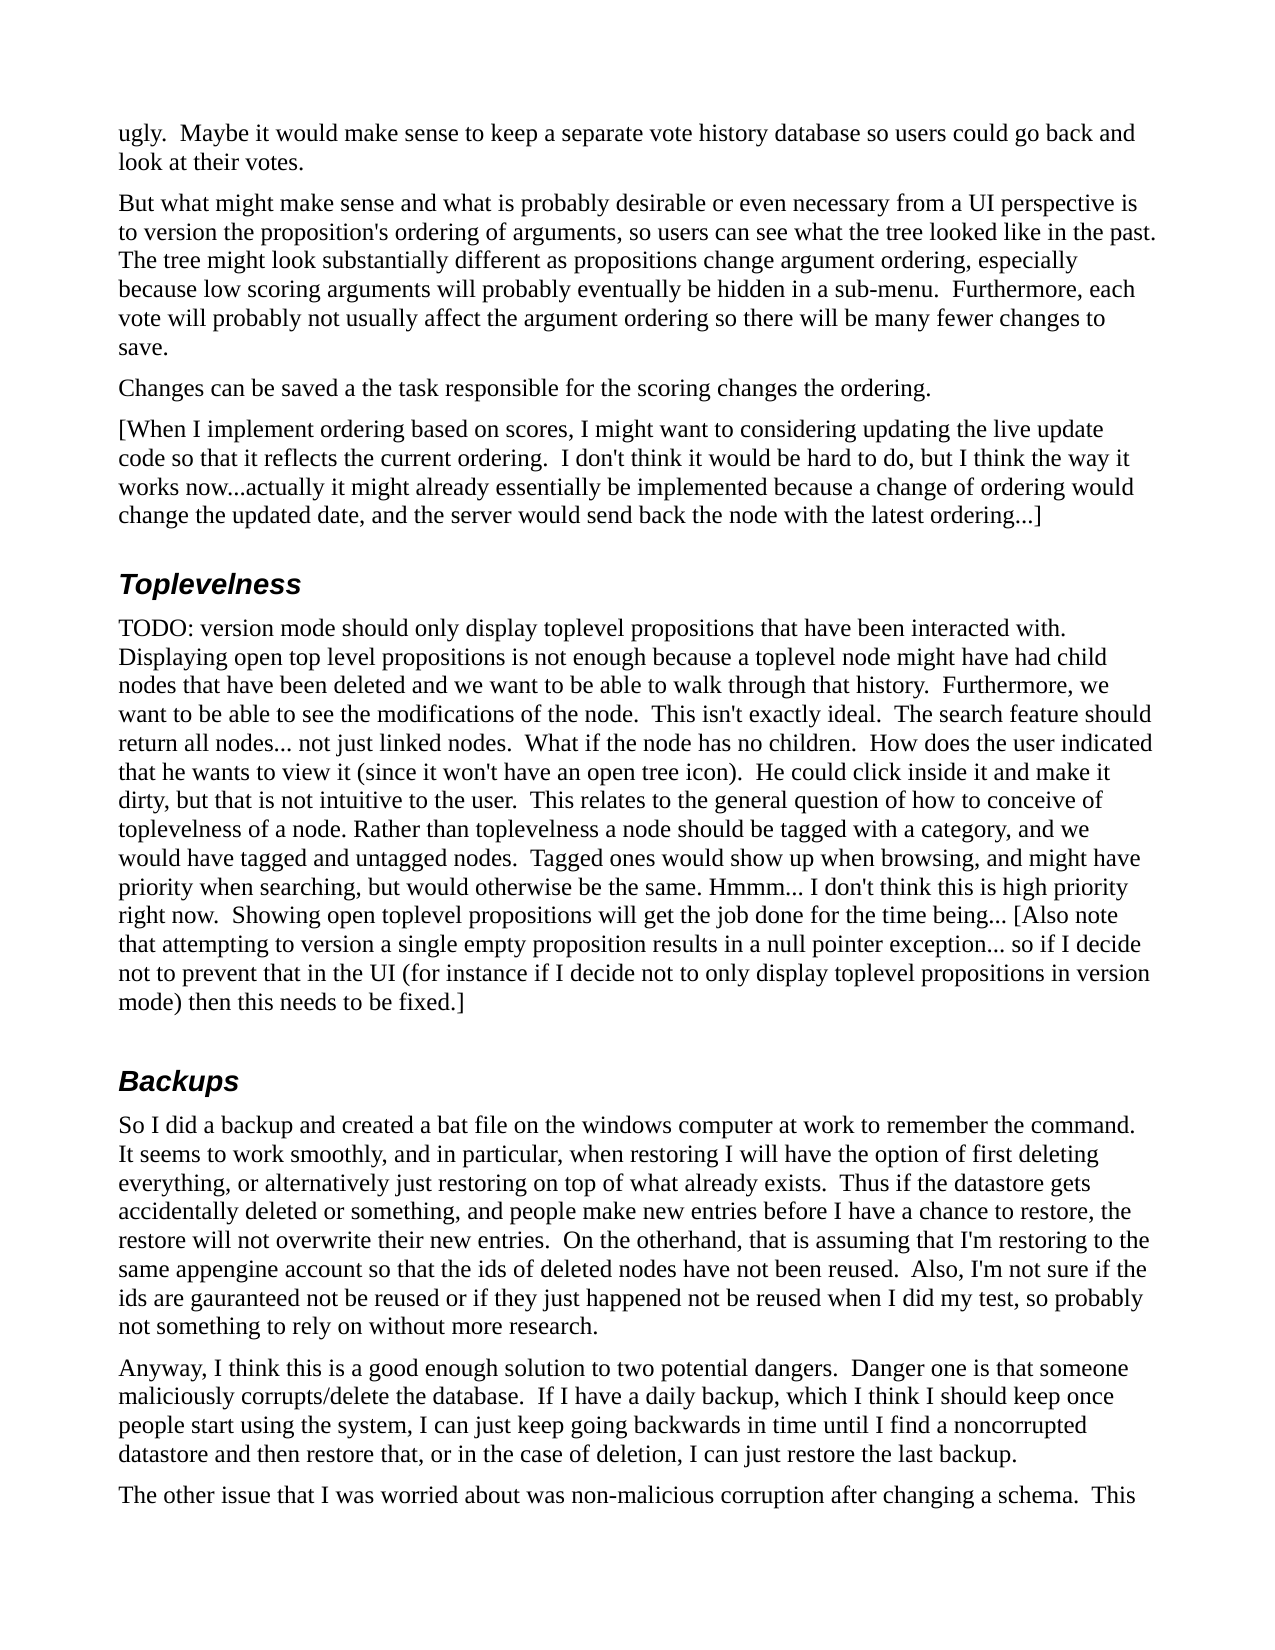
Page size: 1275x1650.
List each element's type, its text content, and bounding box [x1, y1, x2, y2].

text But what might make sense and what is probably desirable or even necessary from a UI perspective is to version the proposition's ordering of arguments, so users can see what the tree looked like in the past. The tree might look substantially different as propositions change argument ordering, especially because low scoring arguments will probably eventually be hidden in a sub-menu. Furthermore, each vote will probably not usually affect the argument ordering so there will be many fewer changes to save. [118, 188, 1157, 361]
text Anyway, I think this is a good enough solution to two potential dangers. Danger one is that someone maliciously corrupts/delete the database. If I have a daily backup, which I think I should keep once people start using the system, I can just keep going backwards in time until I find a noncorrupted datastore and then restore that, or in the case of deletion, I can just restore the last backup. [118, 1353, 1157, 1468]
text ugly. Maybe it would make sense to keep a separate vote history database so users could go back and look at their votes. [118, 118, 1157, 176]
text The other issue that I was worried about was non-malicious corruption after changing a schema. This [118, 1480, 1157, 1509]
text [When I implement ordering based on scores, I might want to considering updating the live update code so that it reflects the current ordering. I don't think it would be hard to do, but I think the way it works now...actually it might already essentially be implemented because a change of ordering would change the updated date, and the server would send back the node with the latest ordering...] [118, 414, 1157, 529]
subtitle Toplevelness [118, 567, 1157, 600]
text Changes can be saved a the task responsible for the scoring changes the ordering. [118, 373, 1157, 402]
subtitle Backups [118, 1064, 1157, 1098]
text TODO: version mode should only display toplevel propositions that have been interacted with. Displaying open top level propositions is not enough because a toplevel node might have had child nodes that have been deleted and we want to be able to walk through that history. Furthermore, we want to be able to see the modifications of the node. This isn't exactly ideal. The search feature should return all nodes... not just linked nodes. What if the node has no children. How does the user indicated that he wants to view it (since it won't have an open tree icon). He could click inside it and make it dirty, but that is not intuitive to the user. This relates to the general question of how to conceive of toplevelness of a node. Rather than toplevelness a node should be tagged with a category, and we would have tagged and untagged nodes. Tagged ones would show up when browsing, and might have priority when searching, but would otherwise be the same. Hmmm... I don't think this is high priority right now. Showing open toplevel propositions will get the job done for the time being... [Also note that attempting to version a single empty proposition results in a null pointer exception... so if I decide not to prevent that in the UI (for instance if I decide not to only display toplevel propositions in version mode) then this needs to be fixed.] [118, 613, 1157, 1015]
text So I did a backup and created a bat file on the windows computer at work to remember the command. It seems to work smoothly, and in particular, when restoring I will have the option of first deleting everything, or alternatively just restoring on top of what already exists. Thus if the datastore gets accidentally deleted or something, and people make new entries before I have a chance to restore, the restore will not overwrite their new entries. On the otherhand, that is assuming that I'm restoring to the same appengine account so that the ids of deleted nodes have not been reused. Also, I'm not sure if the ids are gauranteed not be reused or if they just happened not be reused when I did my test, so probably not something to rely on without more research. [118, 1110, 1157, 1340]
